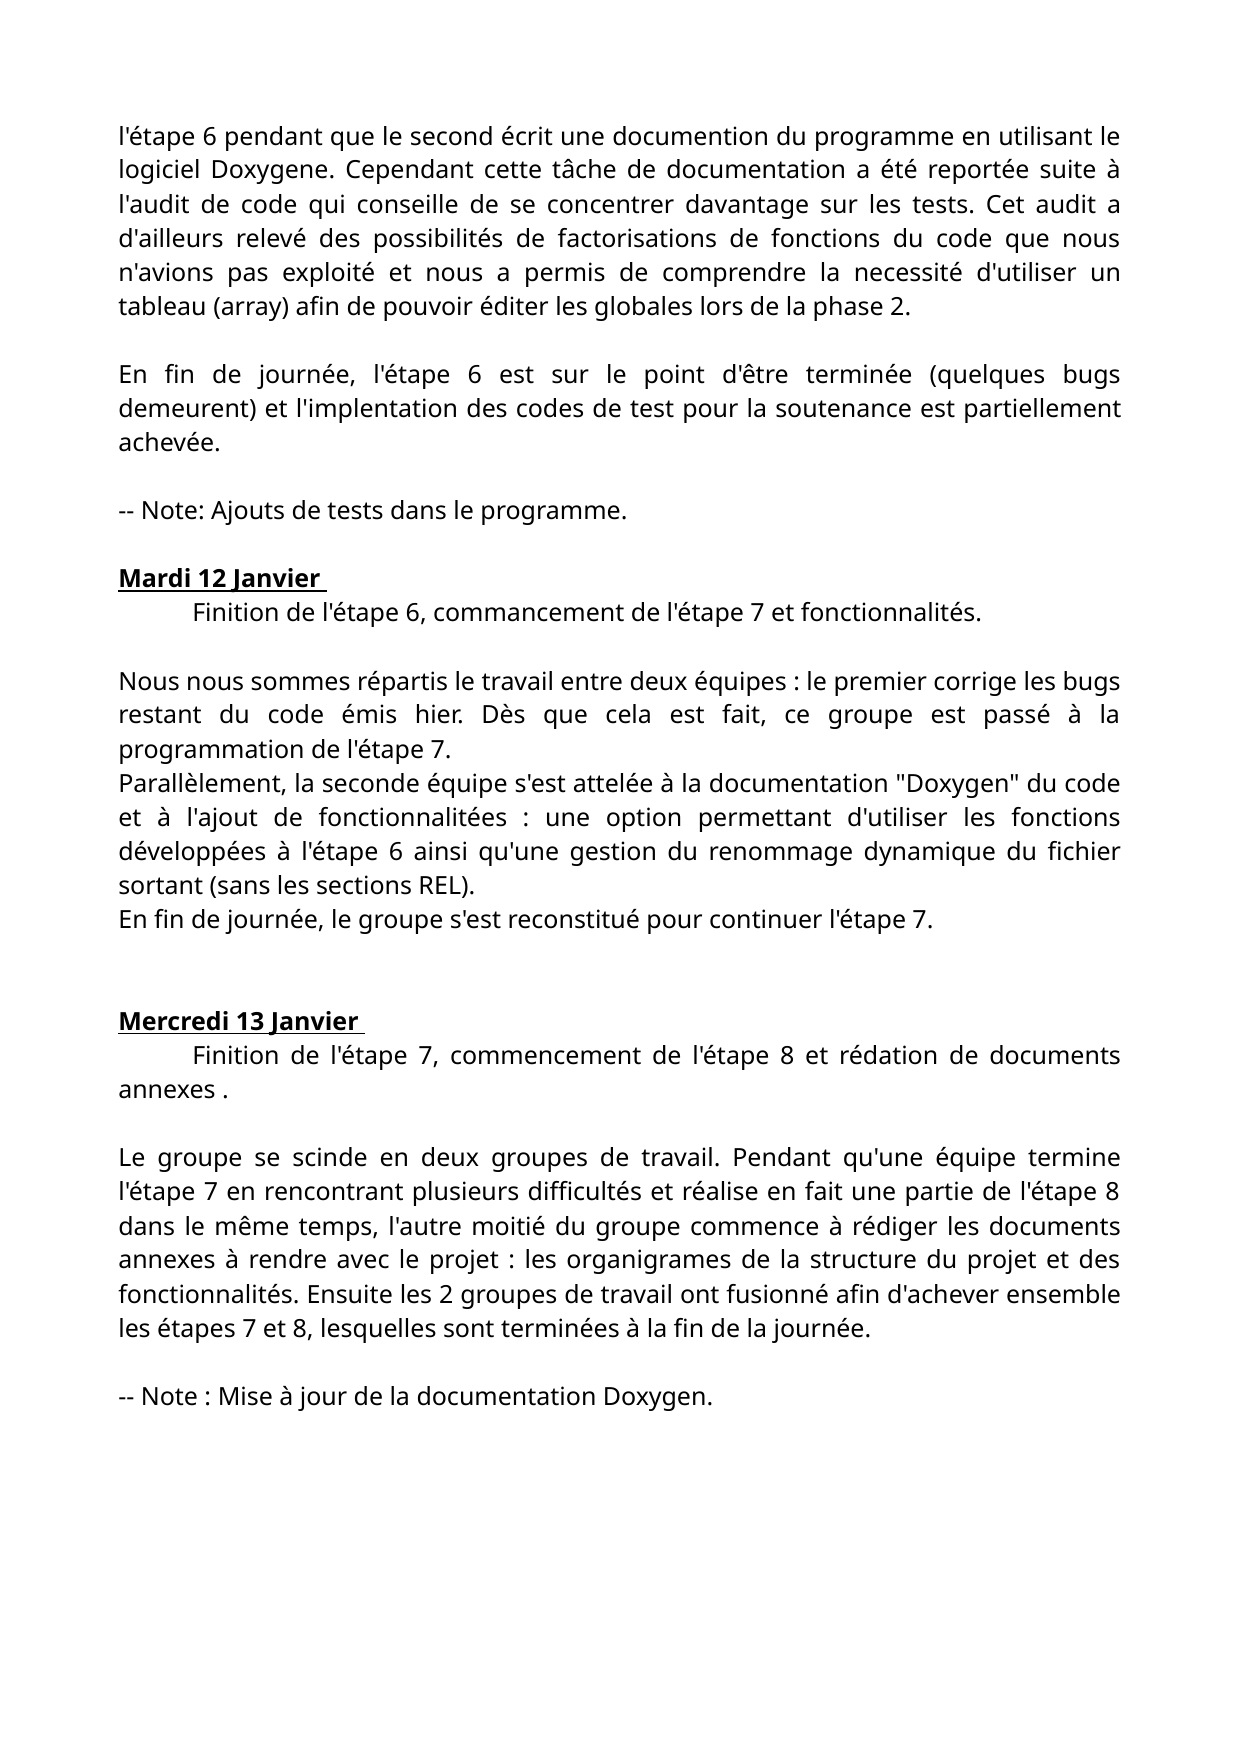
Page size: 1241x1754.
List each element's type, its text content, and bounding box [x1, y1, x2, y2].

text Le groupe se scinde en deux groupes de travail. Pendant qu'une équipe termine l'étape 7 en rencontrant plusieurs difficultés et réalise en fait une partie de l'étape 8 dans le même temps, l'autre moitié du groupe commence à rédiger les documents annexes à rendre avec le projet : les organigrames de la structure du projet et des fonctionnalités. Ensuite les 2 groupes de travail ont fusionné afin d'achever ensemble les étapes 7 et 8, lesquelles sont terminées à la fin de la journée. [118, 1140, 1122, 1344]
text l'étape 6 pendant que le second écrit une documention du programme en utilisant le logiciel Doxygene. Cependant cette tâche de documentation a été reportée suite à l'audit de code qui conseille de se concentrer davantage sur les tests. Cet audit a d'ailleurs relevé des possibilités de factorisations de fonctions du code que nous n'avions pas exploité et nous a permis de comprendre la necessité d'utiliser un tableau (array) afin de pouvoir éditer les globales lors de la phase 2. [118, 118, 1122, 322]
text -- Note: Ajouts de tests dans le programme. [118, 493, 1122, 527]
text En fin de journée, le groupe s'est reconstitué pour continuer l'étape 7. [118, 902, 1122, 936]
text Parallèlement, la seconde équipe s'est attelée à la documentation "Doxygen" du code et à l'ajout de fonctionnalitées : une option permettant d'utiliser les fonctions développées à l'étape 6 ainsi qu'une gestion du renommage dynamique du fichier sortant (sans les sections REL). [118, 765, 1122, 902]
text Mercredi 13 Janvier [118, 1004, 1122, 1038]
text Finition de l'étape 6, commancement de l'étape 7 et fonctionnalités. [118, 595, 1122, 629]
text Mardi 12 Janvier [118, 561, 1122, 595]
text -- Note : Mise à jour de la documentation Doxygen. [118, 1378, 1122, 1412]
text Finition de l'étape 7, commencement de l'étape 8 et rédation de documents annexes . [118, 1038, 1122, 1106]
text En fin de journée, l'étape 6 est sur le point d'être terminée (quelques bugs demeurent) et l'implentation des codes de test pour la soutenance est partiellement achevée. [118, 357, 1122, 459]
text Nous nous sommes répartis le travail entre deux équipes : le premier corrige les bugs restant du code émis hier. Dès que cela est fait, ce groupe est passé à la programmation de l'étape 7. [118, 663, 1122, 765]
